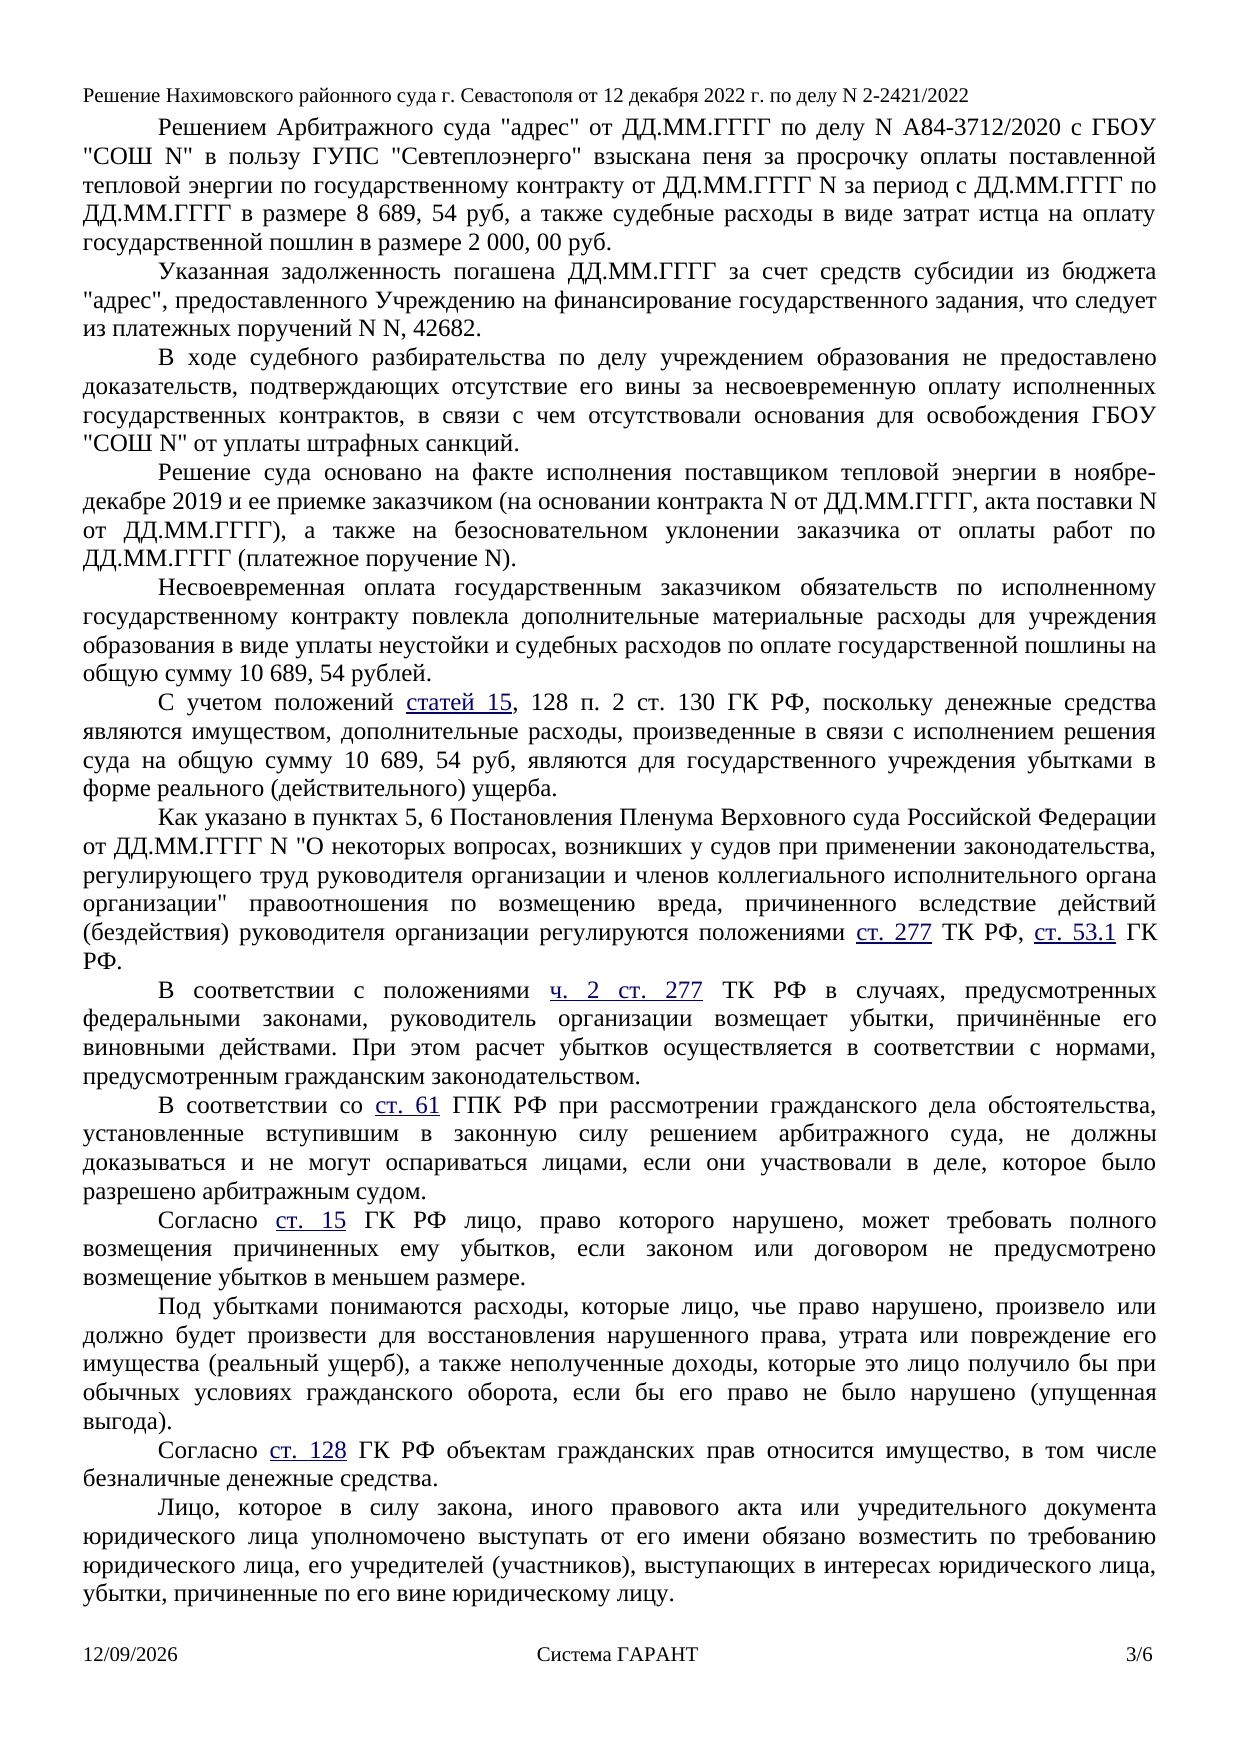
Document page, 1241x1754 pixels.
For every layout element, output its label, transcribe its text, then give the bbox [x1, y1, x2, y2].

text Решение суда основано на факте исполнения поставщиком тепловой энергии в ноябре-декабре 2019 и ее приемке заказчиком (на основании контракта N от ДД.ММ.ГГГГ, акта поставки N от ДД.ММ.ГГГГ), а также на безосновательном уклонении заказчика от оплаты работ по ДД.ММ.ГГГГ (платежное поручение N). [83, 457, 1157, 572]
text Согласно ст. 15 ГК РФ лицо, право которого нарушено, может требовать полного возмещения причиненных ему убытков, если законом или договором не предусмотрено возмещение убытков в меньшем размере. [83, 1205, 1157, 1291]
text Лицо, которое в силу закона, иного правового акта или учредительного документа юридического лица уполномочено выступать от его имени обязано возместить по требованию юридического лица, его учредителей (участников), выступающих в интересах юридического лица, убытки, причиненные по его вине юридическому лицу. [83, 1492, 1157, 1607]
text Решением Арбитражного суда "адрес" от ДД.ММ.ГГГГ по делу N А84-3712/2020 с ГБОУ "СОШ N" в пользу ГУПС "Севтеплоэнерго" взыскана пеня за просрочку оплаты поставленной тепловой энергии по государственному контракту от ДД.ММ.ГГГГ N за период с ДД.ММ.ГГГГ по ДД.ММ.ГГГГ в размере 8 689, 54 руб, а также судебные расходы в виде затрат истца на оплату государственной пошлин в размере 2 000, 00 руб. [83, 112, 1157, 256]
text Под убытками понимаются расходы, которые лицо, чье право нарушено, произвело или должно будет произвести для восстановления нарушенного права, утрата или повреждение его имущества (реальный ущерб), а также неполученные доходы, которые это лицо получило бы при обычных условиях гражданского оборота, если бы его право не было нарушено (упущенная выгода). [83, 1291, 1157, 1435]
text Согласно ст. 128 ГК РФ объектам гражданских прав относится имущество, в том числе безналичные денежные средства. [83, 1435, 1157, 1492]
text В соответствии со ст. 61 ГПК РФ при рассмотрении гражданского дела обстоятельства, установленные вступившим в законную силу решением арбитражного суда, не должны доказываться и не могут оспариваться лицами, если они участвовали в деле, которое было разрешено арбитражным судом. [83, 1090, 1157, 1205]
text В ходе судебного разбирательства по делу учреждением образования не предоставлено доказательств, подтверждающих отсутствие его вины за несвоевременную оплату исполненных государственных контрактов, в связи с чем отсутствовали основания для освобождения ГБОУ "СОШ N" от уплаты штрафных санкций. [83, 342, 1157, 457]
text С учетом положений статей 15, 128 п. 2 ст. 130 ГК РФ, поскольку денежные средства являются имуществом, дополнительные расходы, произведенные в связи с исполнением решения суда на общую сумму 10 689, 54 руб, являются для государственного учреждения убытками в форме реального (действительного) ущерба. [83, 687, 1157, 802]
text В соответствии с положениями ч. 2 ст. 277 ТК РФ в случаях, предусмотренных федеральными законами, руководитель организации возмещает убытки, причинённые его виновными действами. При этом расчет убытков осуществляется в соответствии с нормами, предусмотренным гражданским законодательством. [83, 975, 1157, 1090]
text Как указано в пунктах 5, 6 Постановления Пленума Верховного суда Российской Федерации от ДД.ММ.ГГГГ N "О некоторых вопросах, возникших у судов при применении законодательства, регулирующего труд руководителя организации и членов коллегиального исполнительного органа организации" правоотношения по возмещению вреда, причиненного вследствие действий (бездействия) руководителя организации регулируются положениями ст. 277 ТК РФ, ст. 53.1 ГК РФ. [83, 802, 1157, 975]
text Указанная задолженность погашена ДД.ММ.ГГГГ за счет средств субсидии из бюджета "адрес", предоставленного Учреждению на финансирование государственного задания, что следует из платежных поручений N N, 42682. [83, 256, 1157, 342]
text Несвоевременная оплата государственным заказчиком обязательств по исполненному государственному контракту повлекла дополнительные материальные расходы для учреждения образования в виде уплаты неустойки и судебных расходов по оплате государственной пошлины на общую сумму 10 689, 54 рублей. [83, 572, 1157, 687]
